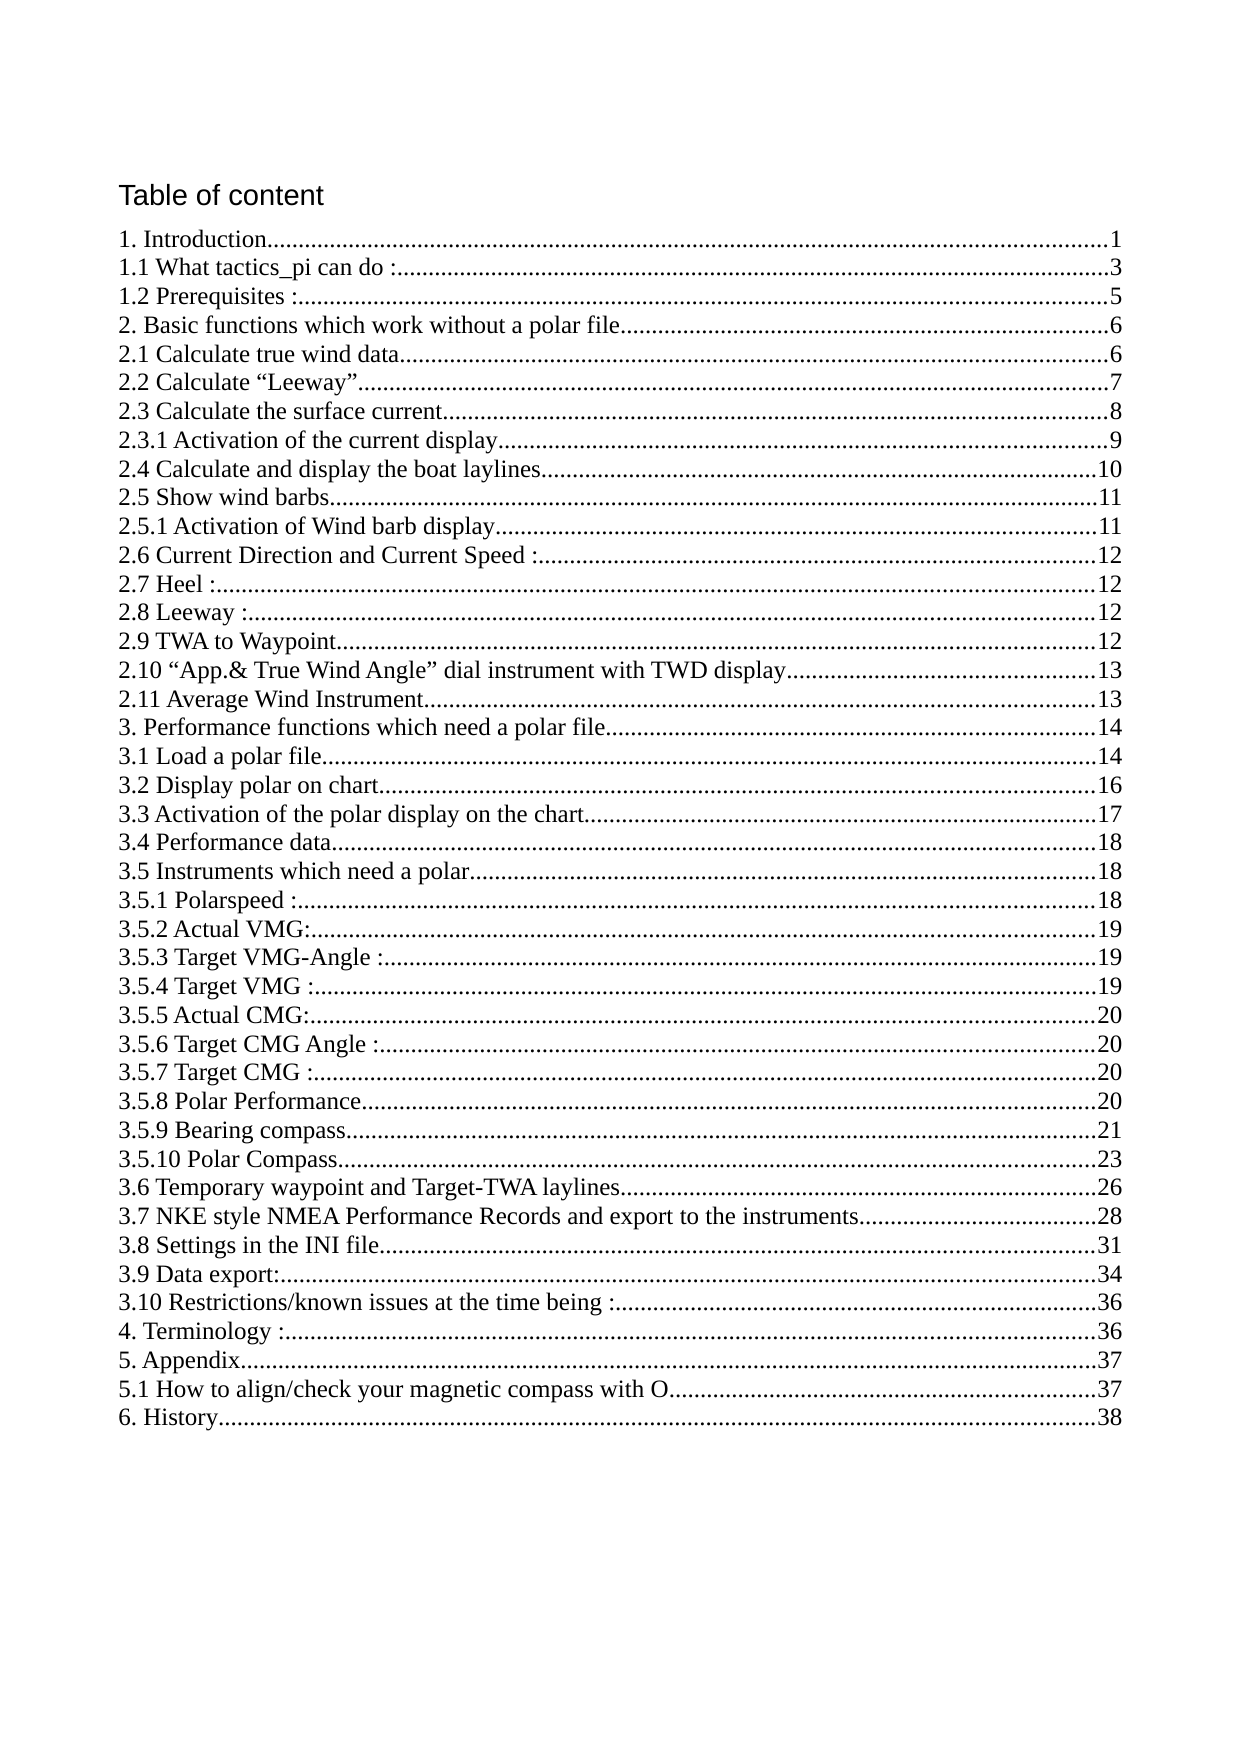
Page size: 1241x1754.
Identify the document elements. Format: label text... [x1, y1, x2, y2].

text 3.5.8 Polar Performance 20 [118, 1086, 1122, 1115]
text 2.5.1 Activation of Wind barb display 11 [118, 511, 1122, 540]
text 2.1 Calculate true wind data 6 [118, 339, 1122, 367]
text 2.7 Heel : 12 [118, 569, 1122, 597]
text 2.10 “App.& True Wind Angle” dial instrument with TWD display 13 [118, 655, 1122, 684]
text 2.2 Calculate “Leeway” 7 [118, 367, 1122, 396]
text 3.5.10 Polar Compass 23 [118, 1144, 1122, 1172]
text 5.1 How to align/check your magnetic compass with O 37 [118, 1374, 1122, 1402]
text 1.2 Prerequisites : 5 [118, 281, 1122, 310]
text 2.11 Average Wind Instrument 13 [118, 684, 1122, 712]
text 3. Performance functions which need a polar file 14 [118, 712, 1122, 741]
text 3.2 Display polar on chart 16 [118, 770, 1122, 799]
text 3.5.2 Actual VMG: 19 [118, 914, 1122, 942]
text 3.9 Data export: 34 [118, 1259, 1122, 1287]
text 3.4 Performance data 18 [118, 827, 1122, 856]
text 3.5.3 Target VMG-Angle : 19 [118, 942, 1122, 971]
text 6. History 38 [118, 1402, 1122, 1431]
text 2. Basic functions which work without a polar file 6 [118, 310, 1122, 339]
text 2.3 Calculate the surface current 8 [118, 396, 1122, 425]
text 3.6 Temporary waypoint and Target-TWA laylines 26 [118, 1172, 1122, 1201]
text 1. Introduction 1 [118, 224, 1122, 252]
text 2.3.1 Activation of the current display 9 [118, 425, 1122, 454]
text 3.5.1 Polarspeed : 18 [118, 885, 1122, 914]
text 2.5 Show wind barbs 11 [118, 482, 1122, 511]
text 3.5.9 Bearing compass 21 [118, 1115, 1122, 1144]
text 4. Terminology : 36 [118, 1316, 1122, 1345]
text 3.8 Settings in the INI file 31 [118, 1230, 1122, 1259]
text 2.6 Current Direction and Current Speed : 12 [118, 540, 1122, 569]
text 3.7 NKE style NMEA Performance Records and export to the instruments 28 [118, 1201, 1122, 1230]
text 3.5.5 Actual CMG: 20 [118, 1000, 1122, 1029]
text 3.3 Activation of the polar display on the chart 17 [118, 799, 1122, 827]
text 2.4 Calculate and display the boat laylines 10 [118, 454, 1122, 482]
text 2.8 Leeway : 12 [118, 597, 1122, 626]
text 3.5.4 Target VMG : 19 [118, 971, 1122, 1000]
text 2.9 TWA to Waypoint 12 [118, 626, 1122, 655]
text 3.5.6 Target CMG Angle : 20 [118, 1029, 1122, 1057]
text 1.1 What tactics_pi can do : 3 [118, 252, 1122, 281]
text 3.5 Instruments which need a polar 18 [118, 856, 1122, 885]
subtitle Table of content [118, 178, 1122, 211]
text 3.1 Load a polar file 14 [118, 741, 1122, 770]
text 3.5.7 Target CMG : 20 [118, 1057, 1122, 1086]
text 5. Appendix 37 [118, 1345, 1122, 1374]
text 3.10 Restrictions/known issues at the time being : 36 [118, 1287, 1122, 1316]
